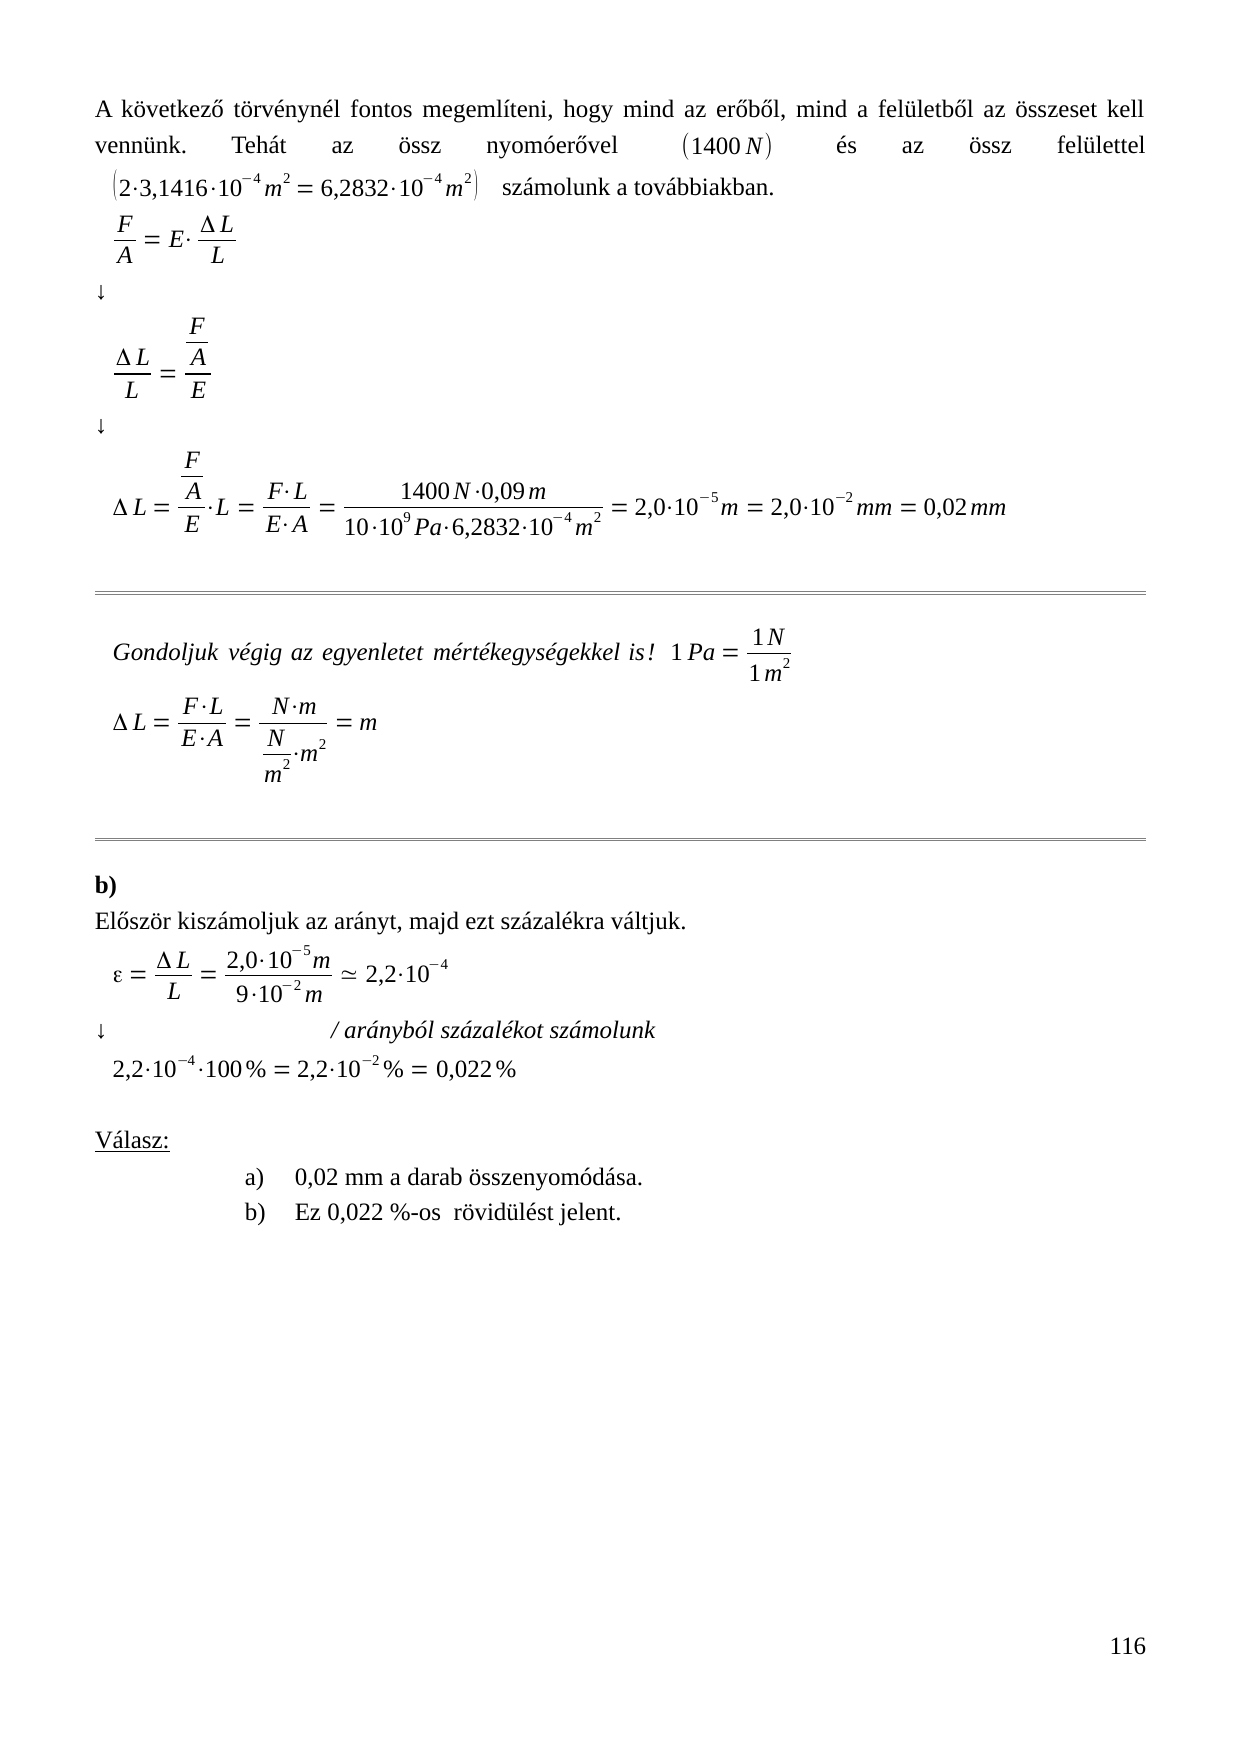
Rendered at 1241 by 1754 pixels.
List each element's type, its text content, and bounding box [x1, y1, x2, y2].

text Először kiszámoljuk az arányt, majd ezt százalékra váltjuk. [94, 906, 1146, 934]
text ↓ [94, 276, 1146, 305]
list Ez 0,022 %-os rövidülést jelent. [244, 1197, 1146, 1226]
text ↓ [94, 410, 1146, 439]
text b) [94, 870, 1146, 898]
list 0,02 mm a darab összenyomódása. [244, 1162, 1146, 1190]
text Válasz: [94, 1126, 1146, 1154]
text ↓ / arányból százalékot számolunk [94, 1015, 1146, 1044]
text A következő törvénynél fontos megemlíteni, hogy mind az erőből, mind a felületből az összeset kell vennünk. Tehát az össz nyomóerővel és az össz felülettel számolunk a továbbiakban. [94, 94, 1146, 203]
